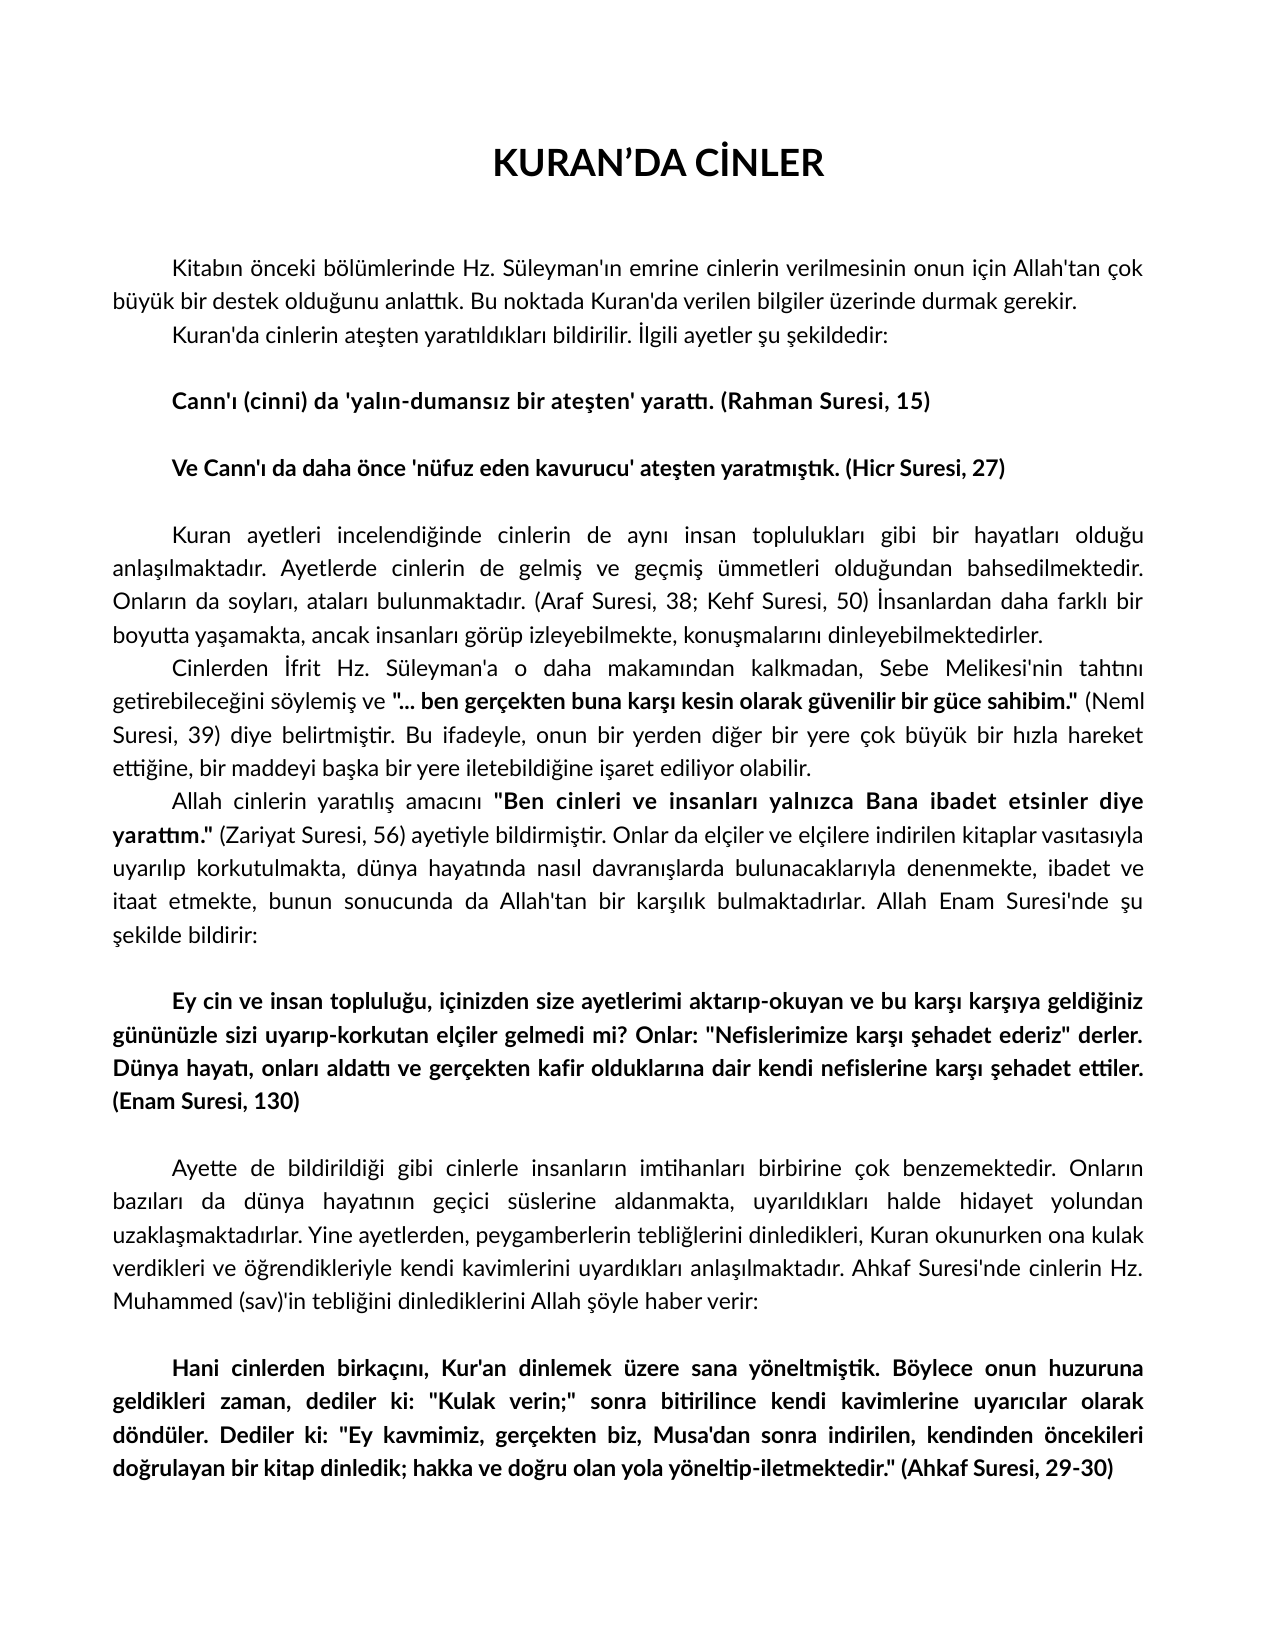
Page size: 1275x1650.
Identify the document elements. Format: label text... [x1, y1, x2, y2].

text Cann'ı (cinni) da 'yalın-dumansız bir ateşten' yarattı. (Rahman Suresi, 15) [112, 383, 1145, 416]
text Allah cinlerin yaratılış amacını "Ben cinleri ve insanları yalnızca Bana ibadet etsinler diye yarattım." (Zariyat Suresi, 56) ayetiyle bildirmiştir. Onlar da elçiler ve elçilere indirilen kitaplar vasıtasıyla uyarılıp korkutulmakta, dünya hayatında nasıl davranışlarda bulunacaklarıyla denenmekte, ibadet ve itaat etmekte, bunun sonucunda da Allah'tan bir karşılık bulmaktadırlar. Allah Enam Suresi'nde şu şekilde bildirir: [112, 783, 1145, 950]
text Kitabın önceki bölümlerinde Hz. Süleyman'ın emrine cinlerin verilmesinin onun için Allah'tan çok büyük bir destek olduğunu anlattık. Bu noktada Kuran'da verilen bilgiler üzerinde durmak gerekir. [112, 250, 1145, 316]
text Ey cin ve insan topluluğu, içinizden size ayetlerimi aktarıp-okuyan ve bu karşı karşıya geldiğiniz gününüzle sizi uyarıp-korkutan elçiler gelmedi mi? Onlar: "Nefislerimize karşı şehadet ederiz" derler. Dünya hayatı, onları aldattı ve gerçekten kafir olduklarına dair kendi nefislerine karşı şehadet ettiler. (Enam Suresi, 130) [112, 983, 1145, 1116]
text Kuran'da cinlerin ateşten yaratıldıkları bildirilir. İlgili ayetler şu şekildedir: [112, 316, 1145, 350]
text Kuran ayetleri incelendiğinde cinlerin de aynı insan toplulukları gibi bir hayatları olduğu anlaşılmaktadır. Ayetlerde cinlerin de gelmiş ve geçmiş ümmetleri olduğundan bahsedilmektedir. Onların da soyları, ataları bulunmaktadır. (Araf Suresi, 38; Kehf Suresi, 50) İnsanlardan daha farklı bir boyutta yaşamakta, ancak insanları görüp izleyebilmekte, konuşmalarını dinleyebilmektedirler. [112, 516, 1145, 650]
text Ve Cann'ı da daha önce 'nüfuz eden kavurucu' ateşten yaratmıştık. (Hicr Suresi, 27) [112, 450, 1145, 483]
text Cinlerden İfrit Hz. Süleyman'a o daha makamından kalkmadan, Sebe Melikesi'nin tahtını getirebileceğini söylemiş ve "... ben gerçekten buna karşı kesin olarak güvenilir bir güce sahibim." (Neml Suresi, 39) diye belirtmiştir. Bu ifadeyle, onun bir yerden diğer bir yere çok büyük bir hızla hareket ettiğine, bir maddeyi başka bir yere iletebildiğine işaret ediliyor olabilir. [112, 650, 1145, 783]
text Hani cinlerden birkaçını, Kur'an dinlemek üzere sana yöneltmiştik. Böylece onun huzuruna geldikleri zaman, dediler ki: "Kulak verin;" sonra bitirilince kendi kavimlerine uyarıcılar olarak döndüler. Dediler ki: "Ey kavmimiz, gerçekten biz, Musa'dan sonra indirilen, kendinden öncekileri doğrulayan bir kitap dinledik; hakka ve doğru olan yola yöneltip-iletmektedir." (Ahkaf Suresi, 29-30) [112, 1350, 1145, 1483]
text KURAN’DA CİNLER [112, 148, 1145, 183]
text Ayette de bildirildiği gibi cinlerle insanların imtihanları birbirine çok benzemektedir. Onların bazıları da dünya hayatının geçici süslerine aldanmakta, uyarıldıkları halde hidayet yolundan uzaklaşmaktadırlar. Yine ayetlerden, peygamberlerin tebliğlerini dinledikleri, Kuran okunurken ona kulak verdikleri ve öğrendikleriyle kendi kavimlerini uyardıkları anlaşılmaktadır. Ahkaf Suresi'nde cinlerin Hz. Muhammed (sav)'in tebliğini dinlediklerini Allah şöyle haber verir: [112, 1150, 1145, 1316]
